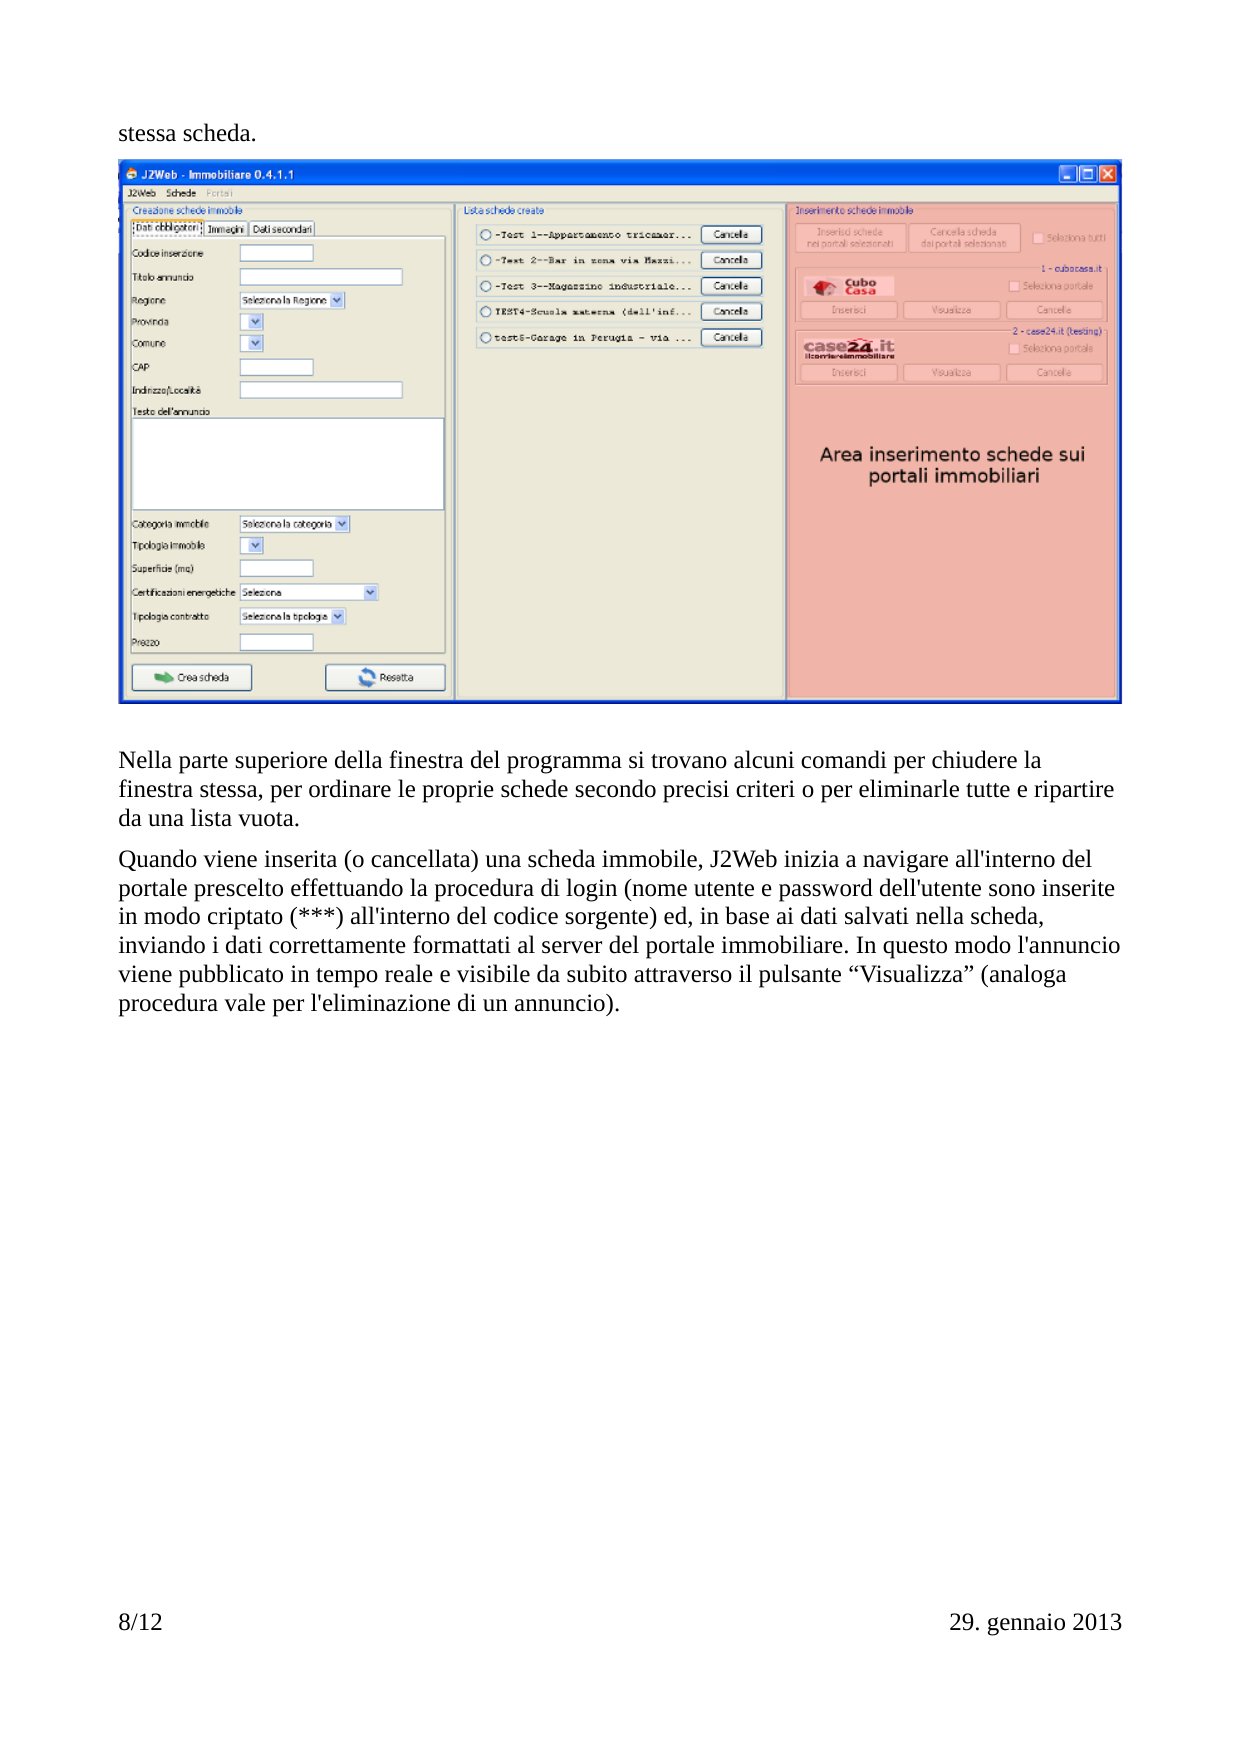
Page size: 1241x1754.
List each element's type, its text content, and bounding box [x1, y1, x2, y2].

text Nella parte superiore della finestra del programma si trovano alcuni comandi per chiudere la finestra stessa, per ordinare le proprie schede secondo precisi criteri o per eliminarle tutte e ripartire da una lista vuota. [118, 745, 1122, 831]
picture [118, 159, 1123, 704]
text stessa scheda. [118, 118, 1122, 147]
text Quando viene inserita (o cancellata) una scheda immobile, J2Web inizia a navigare all'interno del portale prescelto effettuando la procedura di login (nome utente e password dell'utente sono inserite in modo criptato (***) all'interno del codice sorgente) ed, in base ai dati salvati nella scheda, inviando i dati correttamente formattati al server del portale immobiliare. In questo modo l'annuncio viene pubblicato in tempo reale e visibile da subito attraverso il pulsante “Visualizza” (analoga procedura vale per l'eliminazione di un annuncio). [118, 844, 1122, 1016]
